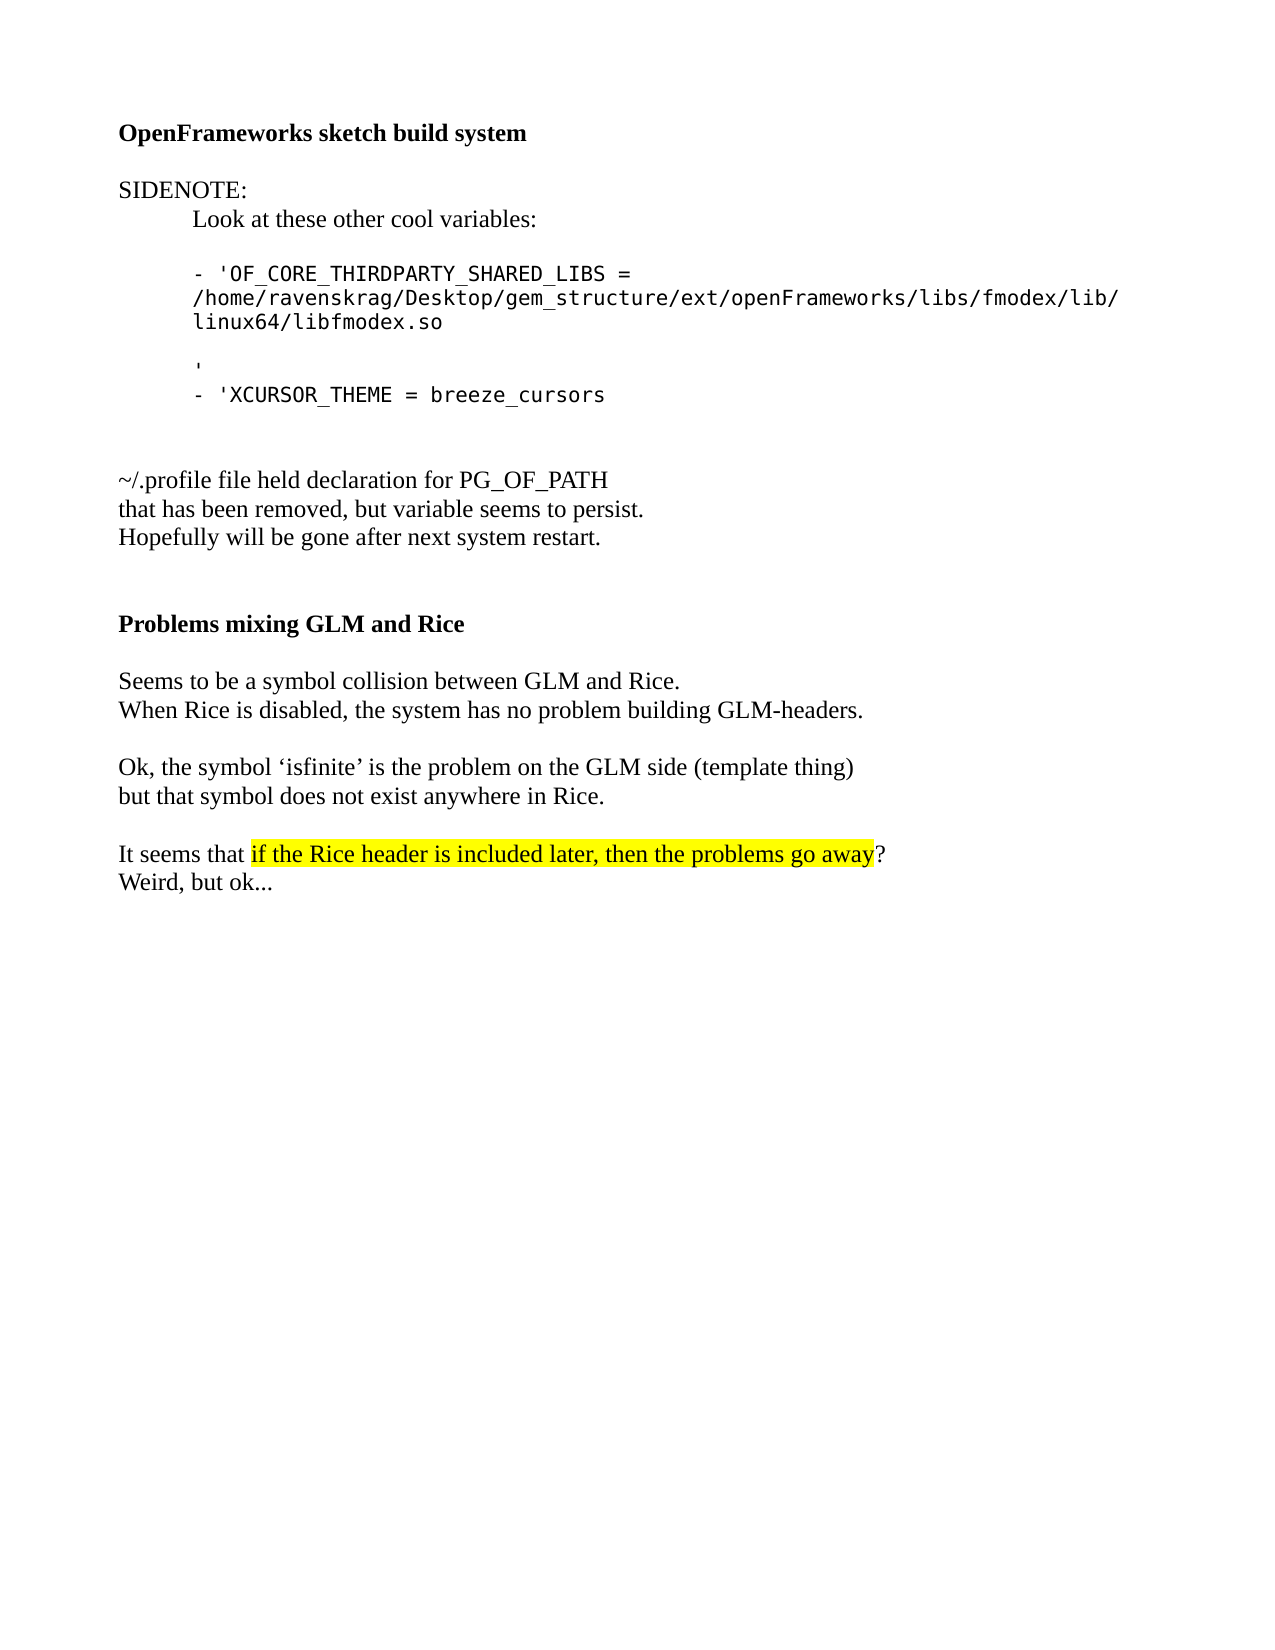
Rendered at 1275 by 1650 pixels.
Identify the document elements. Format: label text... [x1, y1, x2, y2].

text Seems to be a symbol collision between GLM and Rice. [118, 666, 1157, 695]
text When Rice is disabled, the system has no problem building GLM-headers. [118, 695, 1157, 724]
text Ok, the symbol ‘isfinite’ is the problem on the GLM side (template thing) [118, 752, 1157, 781]
text Look at these other cool variables: [192, 204, 1157, 233]
text that has been removed, but variable seems to persist. [118, 494, 1157, 522]
text OpenFrameworks sketch build system [118, 118, 1157, 147]
text ' [192, 359, 1157, 383]
text Hopefully will be gone after next system restart. [118, 522, 1157, 551]
text Weird, but ok... [118, 867, 1157, 896]
text ~/.profile file held declaration for PG_OF_PATH [118, 465, 1157, 494]
text It seems that if the Rice header is included later, then the problems go away? [118, 839, 1157, 867]
text - 'XCURSOR_THEME = breeze_cursors [192, 383, 1157, 407]
text - 'OF_CORE_THIRDPARTY_SHARED_LIBS = /home/ravenskrag/Desktop/gem_structure/ext/openFrameworks/libs/fmodex/lib/linux64/libfmodex.so [192, 262, 1157, 335]
text but that symbol does not exist anywhere in Rice. [118, 781, 1157, 810]
text Problems mixing GLM and Rice [118, 609, 1157, 637]
text SIDENOTE: [118, 176, 1157, 204]
